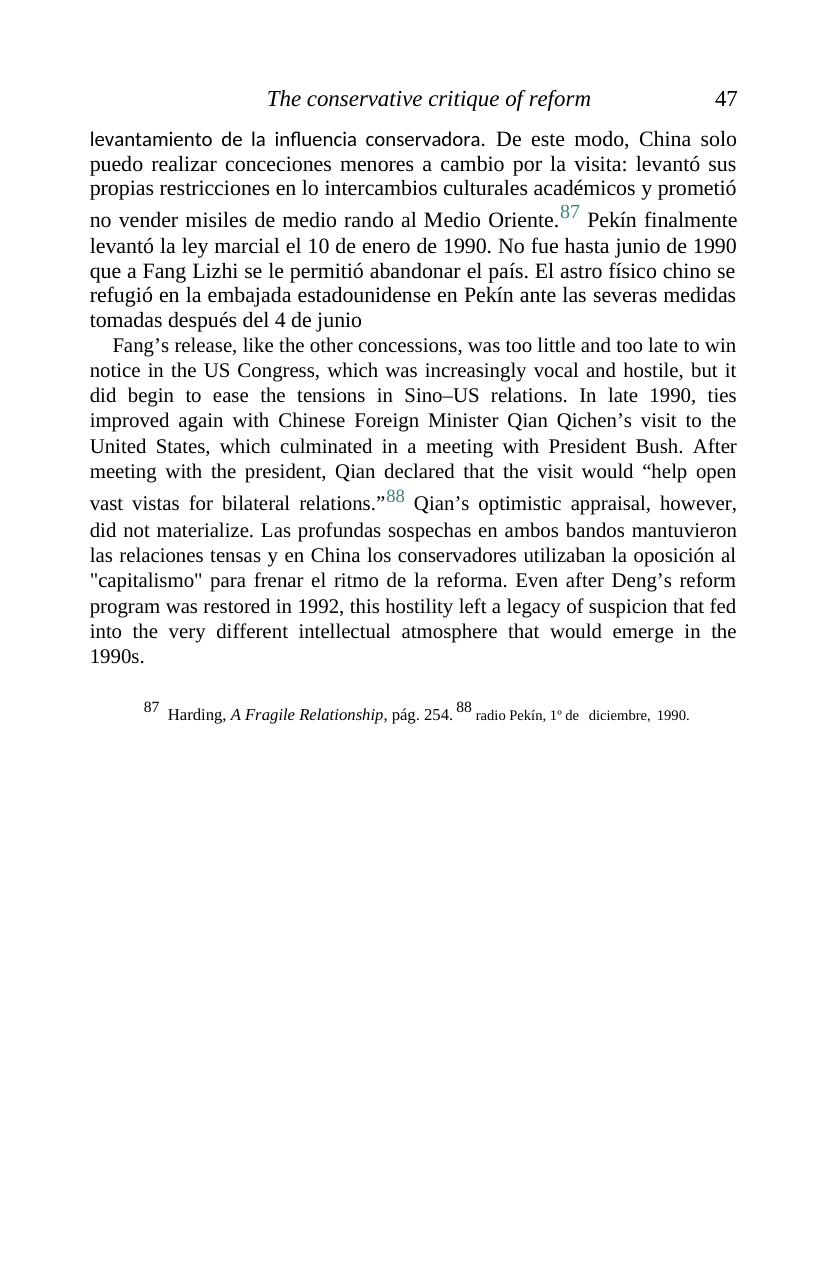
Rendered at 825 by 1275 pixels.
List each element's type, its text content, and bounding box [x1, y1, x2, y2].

table_header The conservative critique of reform [267, 84, 635, 111]
text Fang’s release, like the other concessions, was too little and too late to win notice in the US Congress, which was increasingly vocal and hostile, but it did begin to ease the tensions in Sino–US relations. In late 1990, ties improved again with Chinese Foreign Minister Qian Qichen’s visit to the United States, which culminated in a meeting with President Bush. After meeting with the president, Qian declared that the visit would “help open vast vistas for bilateral relations.”88 Qian’s optimistic appraisal, however, did not materialize. Las profundas sospechas en ambos bandos mantuvieron las relaciones tensas y en China los conservadores utilizaban la oposición al "capitalismo" para frenar el ritmo de la reforma. Even after Deng’s reform program was restored in 1992, this hostility left a legacy of suspicion that fed into the very different intellectual atmosphere that would emerge in the 1990s. [89, 333, 737, 668]
text levantamiento de la influencia conservadora. De este modo, China solo puedo realizar conceciones menores a cambio por la visita: levantó sus propias restricciones en lo intercambios culturales académicos y prometió no vender misiles de medio rando al Medio Oriente.87 Pekín finalmente levantó la ley marcial el 10 de enero de 1990. No fue hasta junio de 1990 que a Fang Lizhi se le permitió abandonar el país. El astro físico chino se refugió en la embajada estadounidense en Pekín ante las severas medidas tomadas después del 4 de junio [89, 127, 737, 332]
text 87 Harding, A Fragile Relationship, pág. 254. 88 radio Pekín, 1º de diciembre, 1990. [144, 697, 737, 725]
table_header 47 [635, 84, 737, 111]
